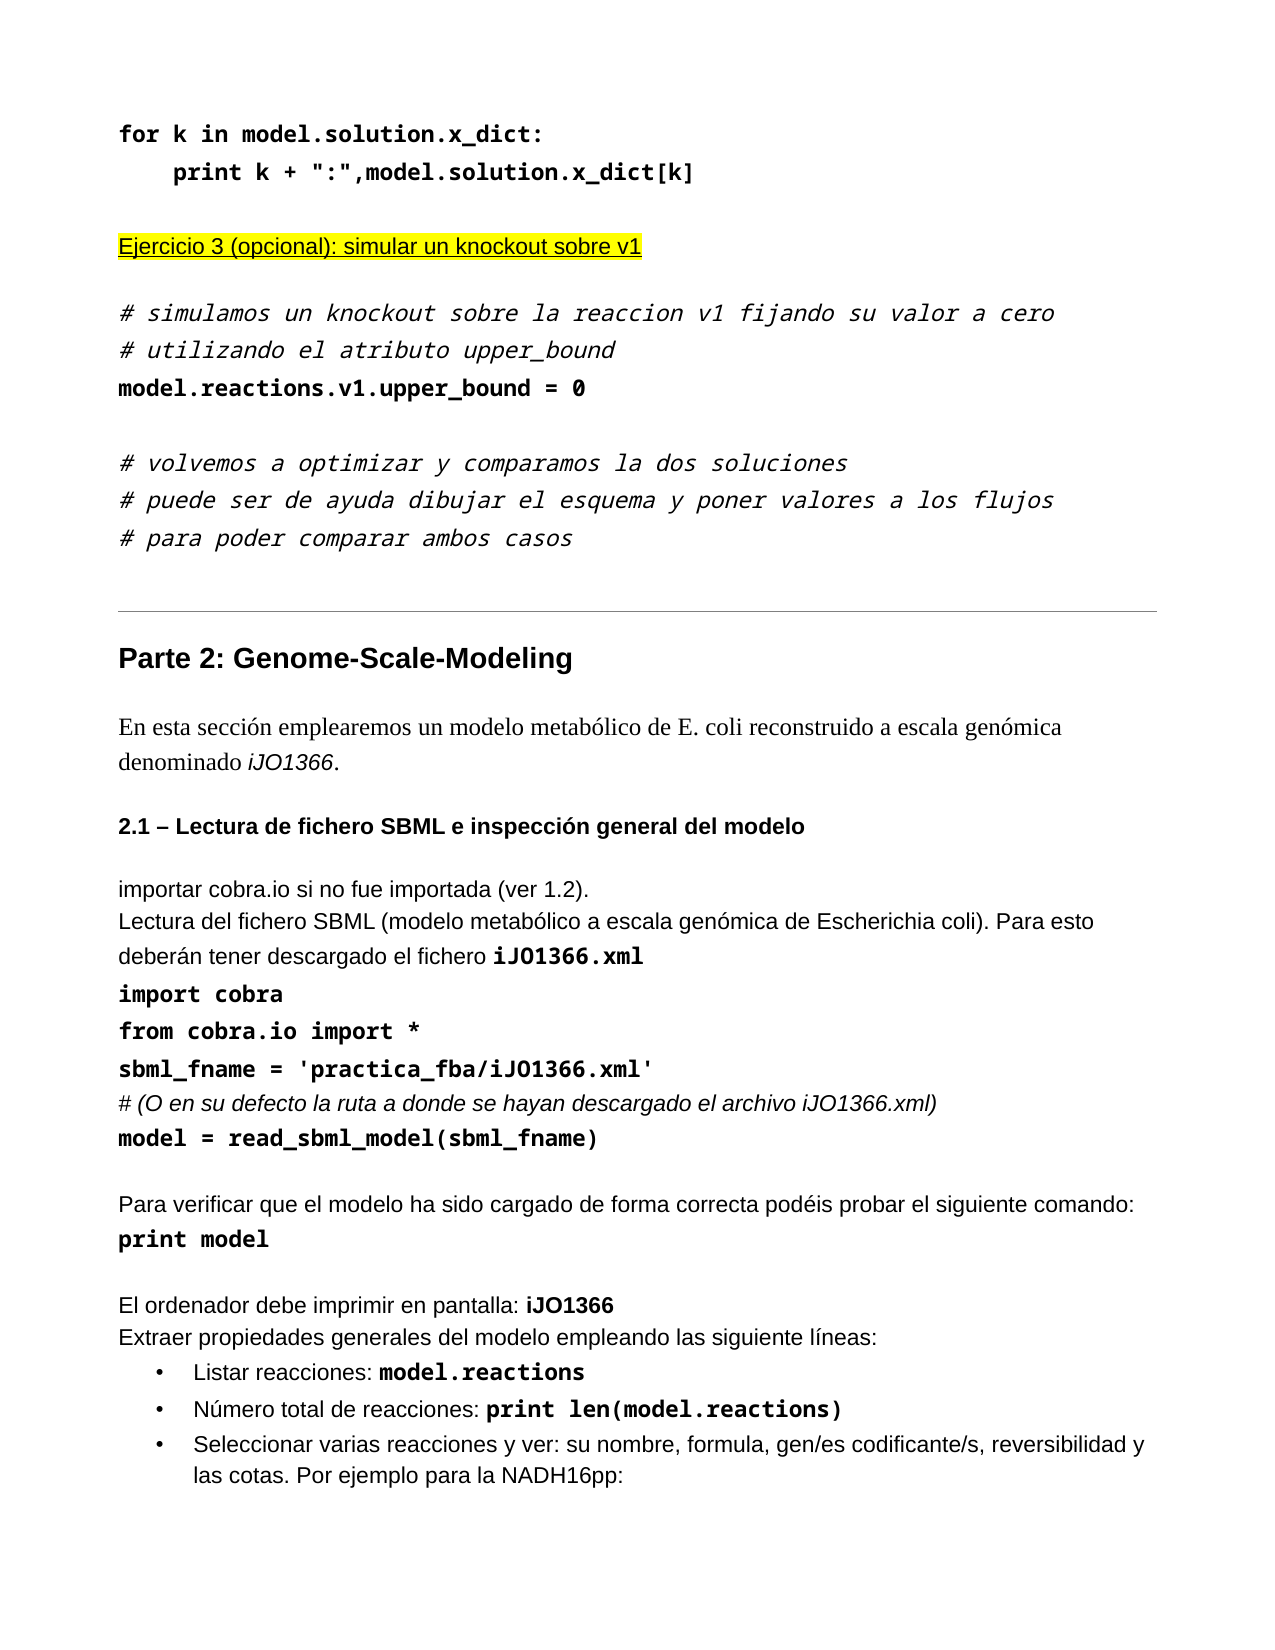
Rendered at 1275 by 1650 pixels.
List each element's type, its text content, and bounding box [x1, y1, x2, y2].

text print k + ":",model.solution.x_dict[k] [118, 156, 1157, 187]
text # puede ser de ayuda dibujar el esquema y poner valores a los flujos [118, 484, 1157, 515]
text for k in model.solution.x_dict: [118, 118, 1157, 149]
text Para verificar que el modelo ha sido cargado de forma correcta podéis probar el siguiente comando: print model [118, 1191, 1157, 1255]
text # para poder comparar ambos casos [118, 521, 1157, 553]
list Seleccionar varias reacciones y ver: su nombre, formula, gen/es codificante/s, reversibilidad y las cotas. Por ejemplo para la NADH16pp: [156, 1431, 1157, 1488]
text # volvemos a optimizar y comparamos la dos soluciones [118, 446, 1157, 478]
text model = read_sbml_model(sbml_fname) [118, 1122, 1157, 1153]
text Ejercicio 3 (opcional): simular un knockout sobre v1 [118, 233, 1157, 260]
text 2.1 – Lectura de fichero SBML e inspección general del modelo [118, 813, 1157, 839]
text from cobra.io import * [118, 1015, 1157, 1046]
text Parte 2: Genome-Scale-Modeling [118, 641, 1157, 674]
text import cobra [118, 978, 1157, 1009]
list Listar reacciones: model.reactions [156, 1356, 1157, 1387]
text # utilizando el atributo upper_bound [118, 334, 1157, 365]
text Extraer propiedades generales del modelo empleando las siguiente líneas: [118, 1324, 1157, 1350]
text model.reactions.v1.upper_bound = 0 [118, 371, 1157, 403]
text sbml_fname = 'practica_fba/iJO1366.xml' [118, 1053, 1157, 1084]
text # (O en su defecto la ruta a donde se hayan descargado el archivo iJO1366.xml) [118, 1090, 1157, 1117]
list Número total de reacciones: print len(model.reactions) [156, 1393, 1157, 1424]
text El ordenador debe imprimir en pantalla: iJO1366 [118, 1292, 1157, 1319]
text importar cobra.io si no fue importada (ver 1.2). [118, 876, 1157, 902]
text # simulamos un knockout sobre la reaccion v1 fijando su valor a cero [118, 296, 1157, 328]
text Lectura del fichero SBML (modelo metabólico a escala genómica de Escherichia coli). Para esto deberán tener descargado el fichero iJO1366.xml [118, 908, 1157, 971]
text En esta sección emplearemos un modelo metabólico de E. coli reconstruido a escala genómica denominado iJO1366. [118, 712, 1157, 776]
